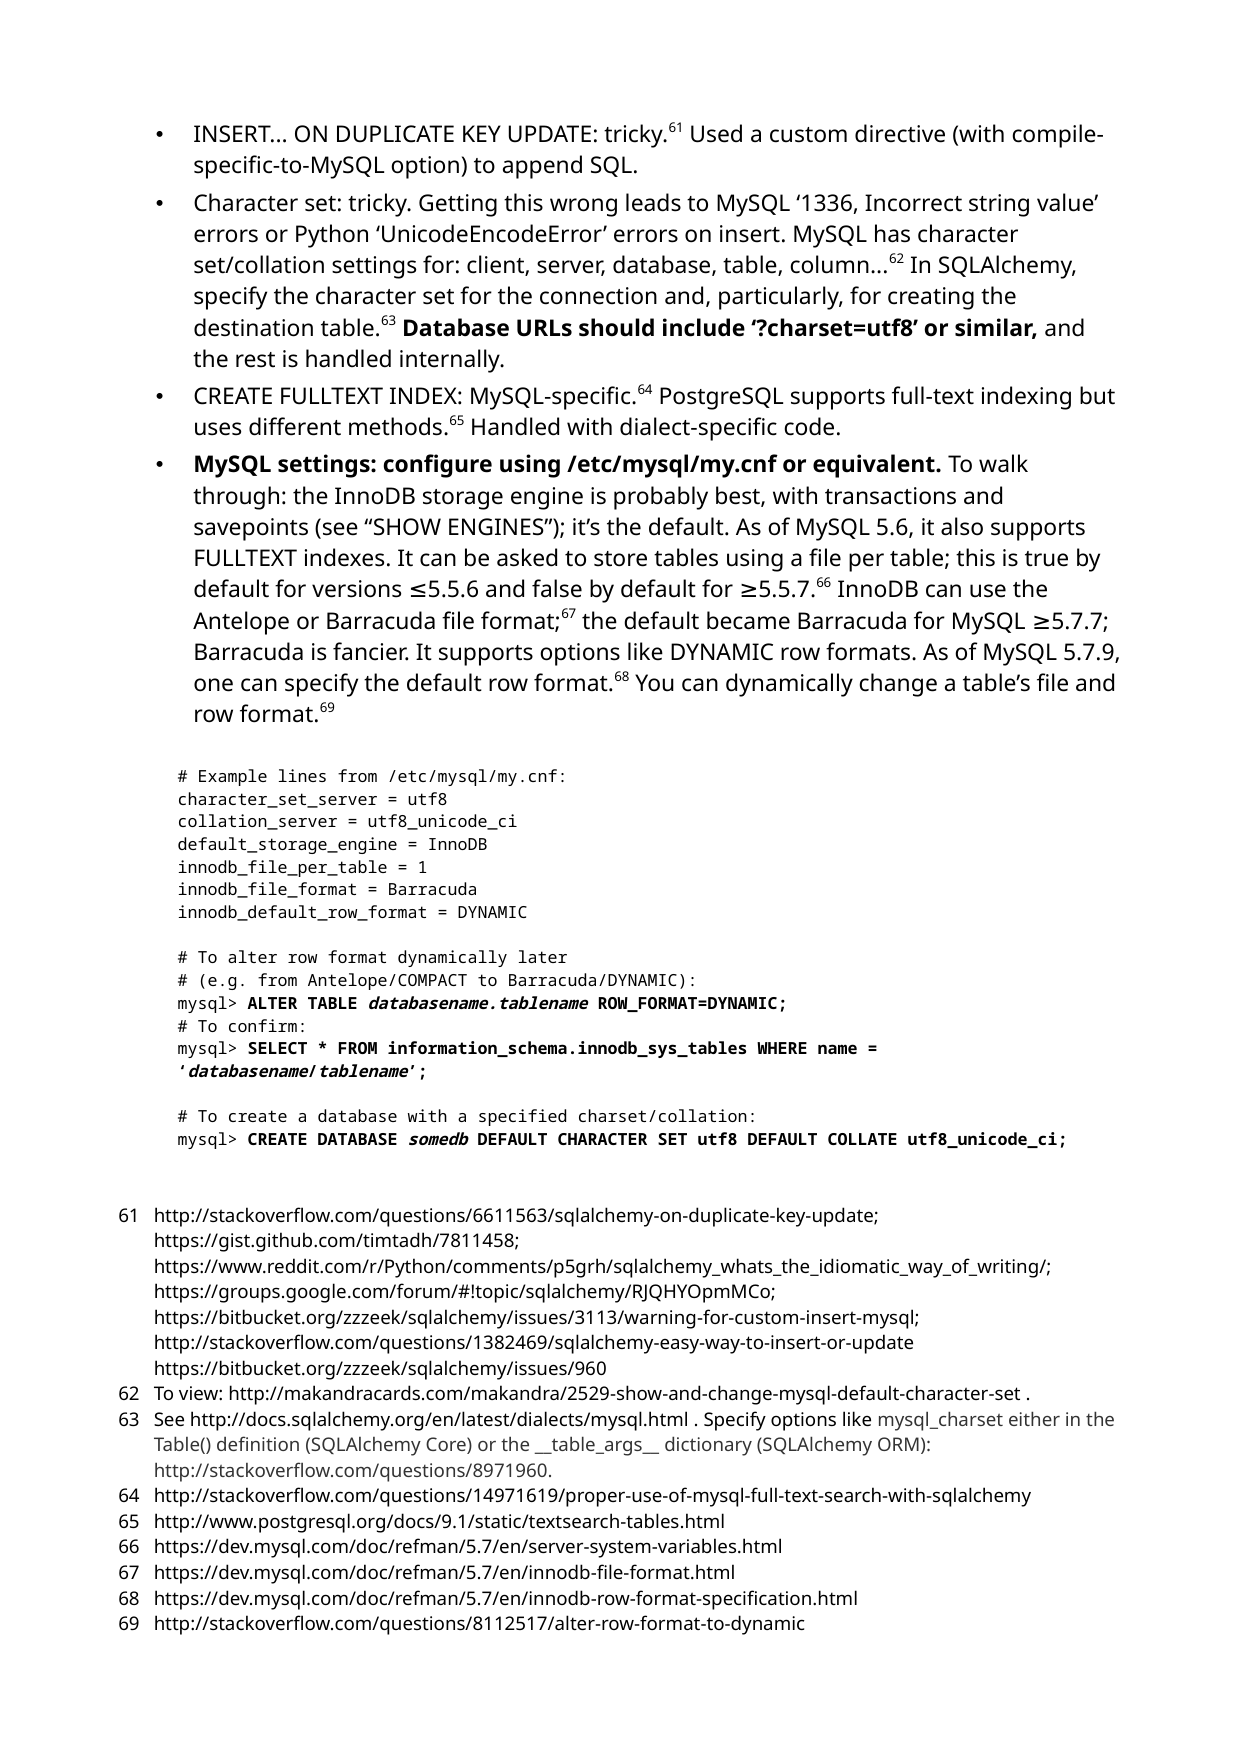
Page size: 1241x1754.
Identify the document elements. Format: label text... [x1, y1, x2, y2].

text mysql> CREATE DATABASE somedb DEFAULT CHARACTER SET utf8 DEFAULT COLLATE utf8_unicode_ci; [177, 1128, 1122, 1150]
list To view: http://makandracards.com/makandra/2529-show-and-change-mysql-default-character-set . [118, 1381, 1122, 1406]
text # To confirm: [177, 1014, 1122, 1037]
text # To alter row format dynamically later [177, 946, 1122, 969]
text # Example lines from /etc/mysql/my.cnf: [177, 764, 1122, 787]
text character_set_server = utf8 [177, 787, 1122, 810]
text collation_server = utf8_unicode_ci [177, 810, 1122, 832]
list https://dev.mysql.com/doc/refman/5.7/en/innodb-file-format.html [118, 1559, 1122, 1585]
text innodb_file_format = Barracuda [177, 878, 1122, 901]
list https://dev.mysql.com/doc/refman/5.7/en/innodb-row-format-specification.html [118, 1585, 1122, 1610]
list https://dev.mysql.com/doc/refman/5.7/en/server-system-variables.html [118, 1534, 1122, 1559]
list http://www.postgresql.org/docs/9.1/static/textsearch-tables.html [118, 1508, 1122, 1534]
list See http://docs.sqlalchemy.org/en/latest/dialects/mysql.html . Specify options like mysql_charset either in the Table() definition (SQLAlchemy Core) or the __table_args__ dictionary (SQLAlchemy ORM): http://stackoverflow.com/questions/8971960. [118, 1406, 1122, 1483]
text # (e.g. from Antelope/COMPACT to Barracuda/DYNAMIC): [177, 969, 1122, 991]
list http://stackoverflow.com/questions/6611563/sqlalchemy-on-duplicate-key-update; https://gist.github.com/timtadh/7811458; https://www.reddit.com/r/Python/comments/p5grh/sqlalchemy_whats_the_idiomatic_way_of_writing/; https://groups.google.com/forum/#!topic/sqlalchemy/RJQHYOpmMCo; https://bitbucket.org/zzzeek/sqlalchemy/issues/3113/warning-for-custom-insert-mysql; http://stackoverflow.com/questions/1382469/sqlalchemy-easy-way-to-insert-or-update https://bitbucket.org/zzzeek/sqlalchemy/issues/960 [118, 1202, 1122, 1381]
list INSERT... ON DUPLICATE KEY UPDATE: tricky. Used a custom directive (with compile-specific-to-MySQL option) to append SQL. [156, 118, 1122, 181]
list http://stackoverflow.com/questions/14971619/proper-use-of-mysql-full-text-search-with-sqlalchemy [118, 1483, 1122, 1508]
text innodb_default_row_format = DYNAMIC [177, 901, 1122, 923]
list Character set: tricky. Getting this wrong leads to MySQL ‘1336, Incorrect string value’ errors or Python ‘UnicodeEncodeError’ errors on insert. MySQL has character set/collation settings for: client, server, database, table, column... In SQLAlchemy, specify the character set for the connection and, particularly, for creating the destination table. Database URLs should include ‘?charset=utf8’ or similar, and the rest is handled internally. [156, 187, 1122, 374]
text default_storage_engine = InnoDB [177, 832, 1122, 855]
list CREATE FULLTEXT INDEX: MySQL-specific. PostgreSQL supports full-text indexing but uses different methods. Handled with dialect-specific code. [156, 380, 1122, 442]
text # To create a database with a specified charset/collation: [177, 1105, 1122, 1128]
list MySQL settings: configure using /etc/mysql/my.cnf or equivalent. To walk through: the InnoDB storage engine is probably best, with transactions and savepoints (see “SHOW ENGINES”); it’s the default. As of MySQL 5.6, it also supports FULLTEXT indexes. It can be asked to store tables using a file per table; this is true by default for versions ≤5.5.6 and false by default for ≥5.5.7. InnoDB can use the Antelope or Barracuda file format; the default became Barracuda for MySQL ≥5.7.7; Barracuda is fancier. It supports options like DYNAMIC row formats. As of MySQL 5.7.9, one can specify the default row format. You can dynamically change a table’s file and row format. [156, 448, 1122, 730]
text innodb_file_per_table = 1 [177, 855, 1122, 878]
list http://stackoverflow.com/questions/8112517/alter-row-format-to-dynamic [118, 1610, 1122, 1636]
text mysql> ALTER TABLE databasename.tablename ROW_FORMAT=DYNAMIC; [177, 991, 1122, 1014]
text mysql> SELECT * FROM information_schema.innodb_sys_tables WHERE name = ‘databasename/tablename’; [177, 1037, 1122, 1082]
